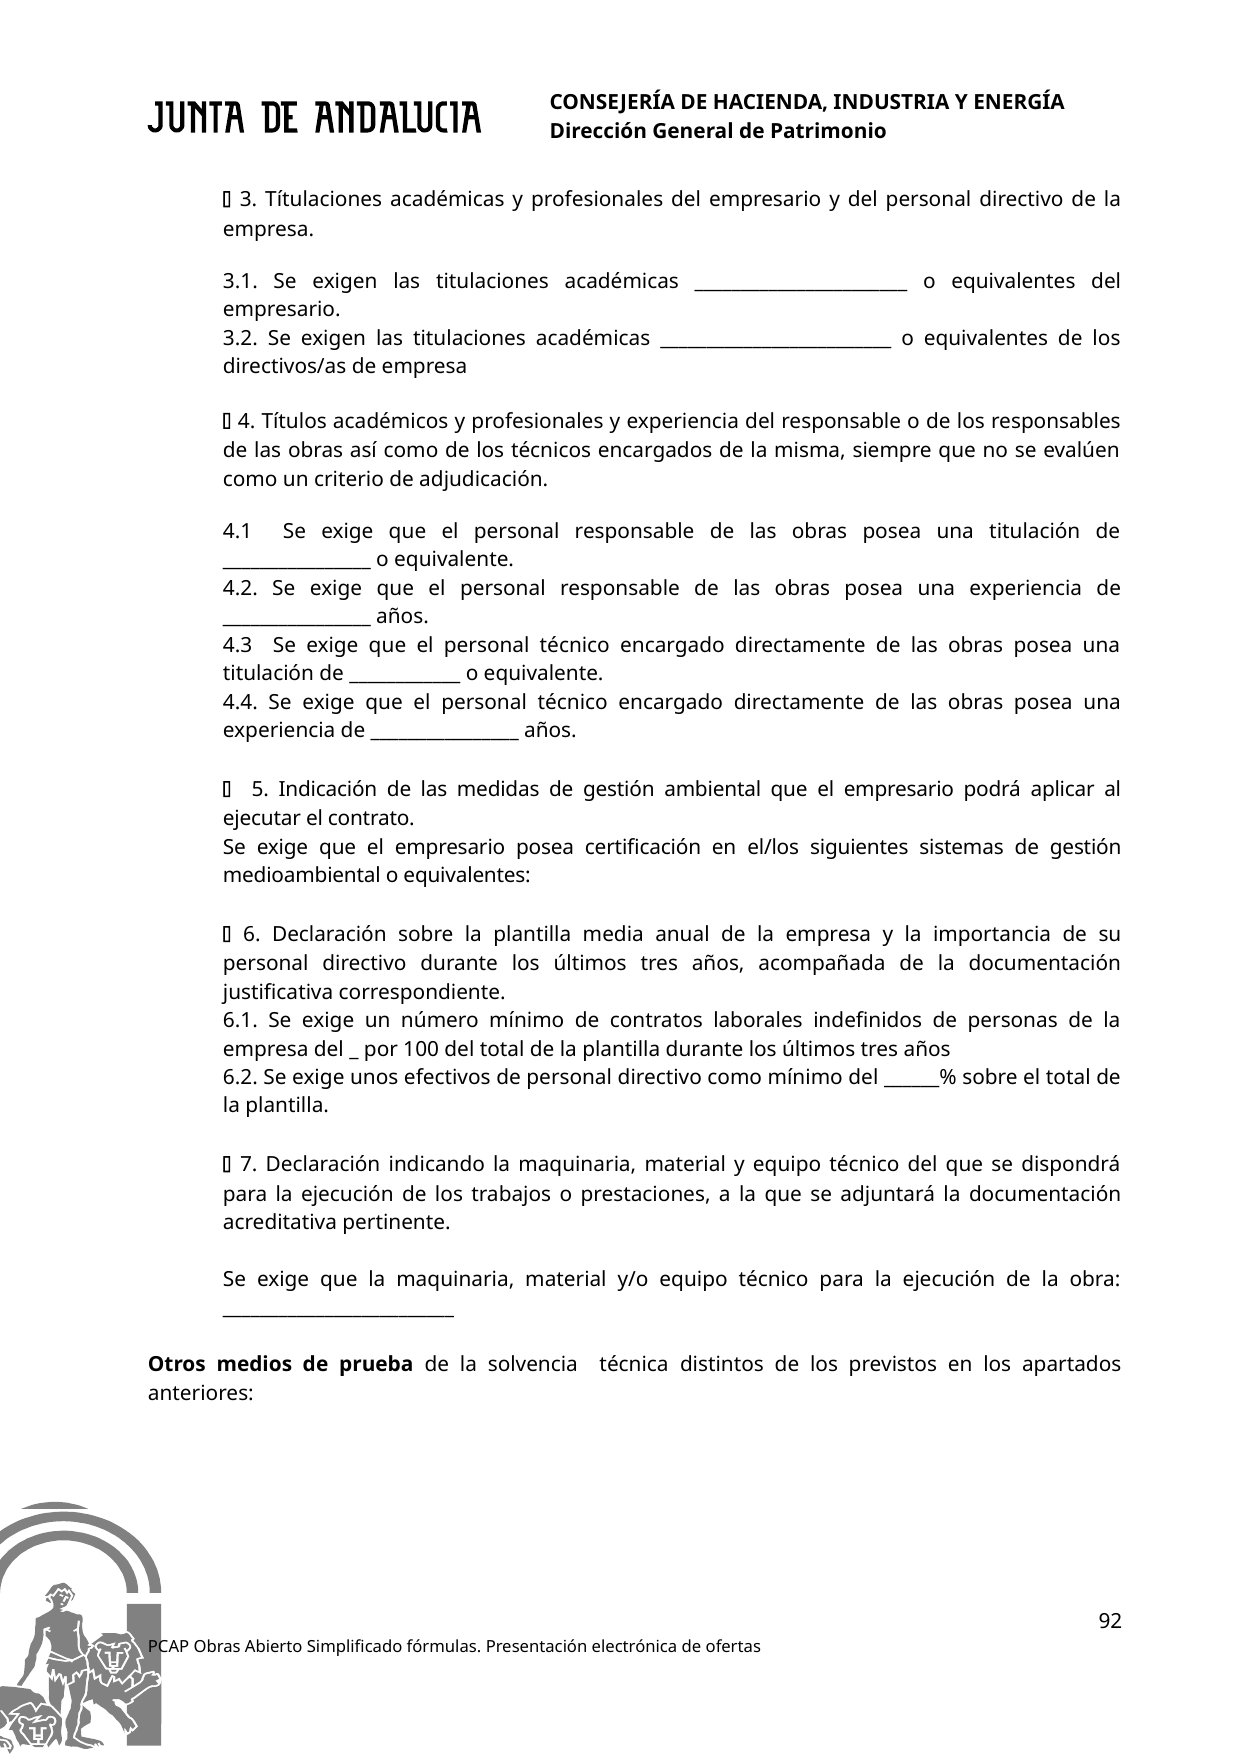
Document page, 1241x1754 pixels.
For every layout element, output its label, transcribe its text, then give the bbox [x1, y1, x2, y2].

text 3.2. Se exigen las titulaciones académicas _________________________ o equivalentes de los directivos/as de empresa [223, 323, 1122, 380]
text 4.2. Se exige que el personal responsable de las obras posea una experiencia de ________________ años. [223, 573, 1122, 630]
text 6.2. Se exige unos efectivos de personal directivo como mínimo del ______% sobre el total de la plantilla. [223, 1062, 1122, 1119]
text Otros medios de prueba de la solvencia técnica distintos de los previstos en los apartados anteriores: [148, 1349, 1122, 1406]
text Se exige que el empresario posea certificación en el/los siguientes sistemas de gestión medioambiental o equivalentes: [223, 832, 1122, 889]
text c 7. Declaración indicando la maquinaria, material y equipo técnico del que se dispondrá para la ejecución de los trabajos o prestaciones, a la que se adjuntará la documentación acreditativa pertinente. [223, 1147, 1122, 1236]
text c 3. Títulaciones académicas y profesionales del empresario y del personal directivo de la empresa. [223, 182, 1122, 242]
text 4.3 Se exige que el personal técnico encargado directamente de las obras posea una titulación de ____________ o equivalente. [223, 630, 1122, 687]
text c 6. Declaración sobre la plantilla media anual de la empresa y la importancia de su personal directivo durante los últimos tres años, acompañada de la documentación justificativa correspondiente. [223, 917, 1122, 1005]
text 4.4. Se exige que el personal técnico encargado directamente de las obras posea una experiencia de ________________ años. [223, 687, 1122, 744]
text c 4. Títulos académicos y profesionales y experiencia del responsable o de los responsables de las obras así como de los técnicos encargados de la misma, siempre que no se evalúen como un criterio de adjudicación. [223, 404, 1122, 492]
text Se exige que la maquinaria, material y/o equipo técnico para la ejecución de la obra: _________________________ [223, 1264, 1122, 1321]
text 4.1 Se exige que el personal responsable de las obras posea una titulación de ________________ o equivalente. [223, 516, 1122, 573]
text c 5. Indicación de las medidas de gestión ambiental que el empresario podrá aplicar al ejecutar el contrato. [223, 772, 1122, 832]
text 6.1. Se exige un número mínimo de contratos laborales indefinidos de personas de la empresa del _ por 100 del total de la plantilla durante los últimos tres años [223, 1005, 1122, 1062]
text 3.1. Se exigen las titulaciones académicas _______________________ o equivalentes del empresario. [223, 266, 1122, 323]
